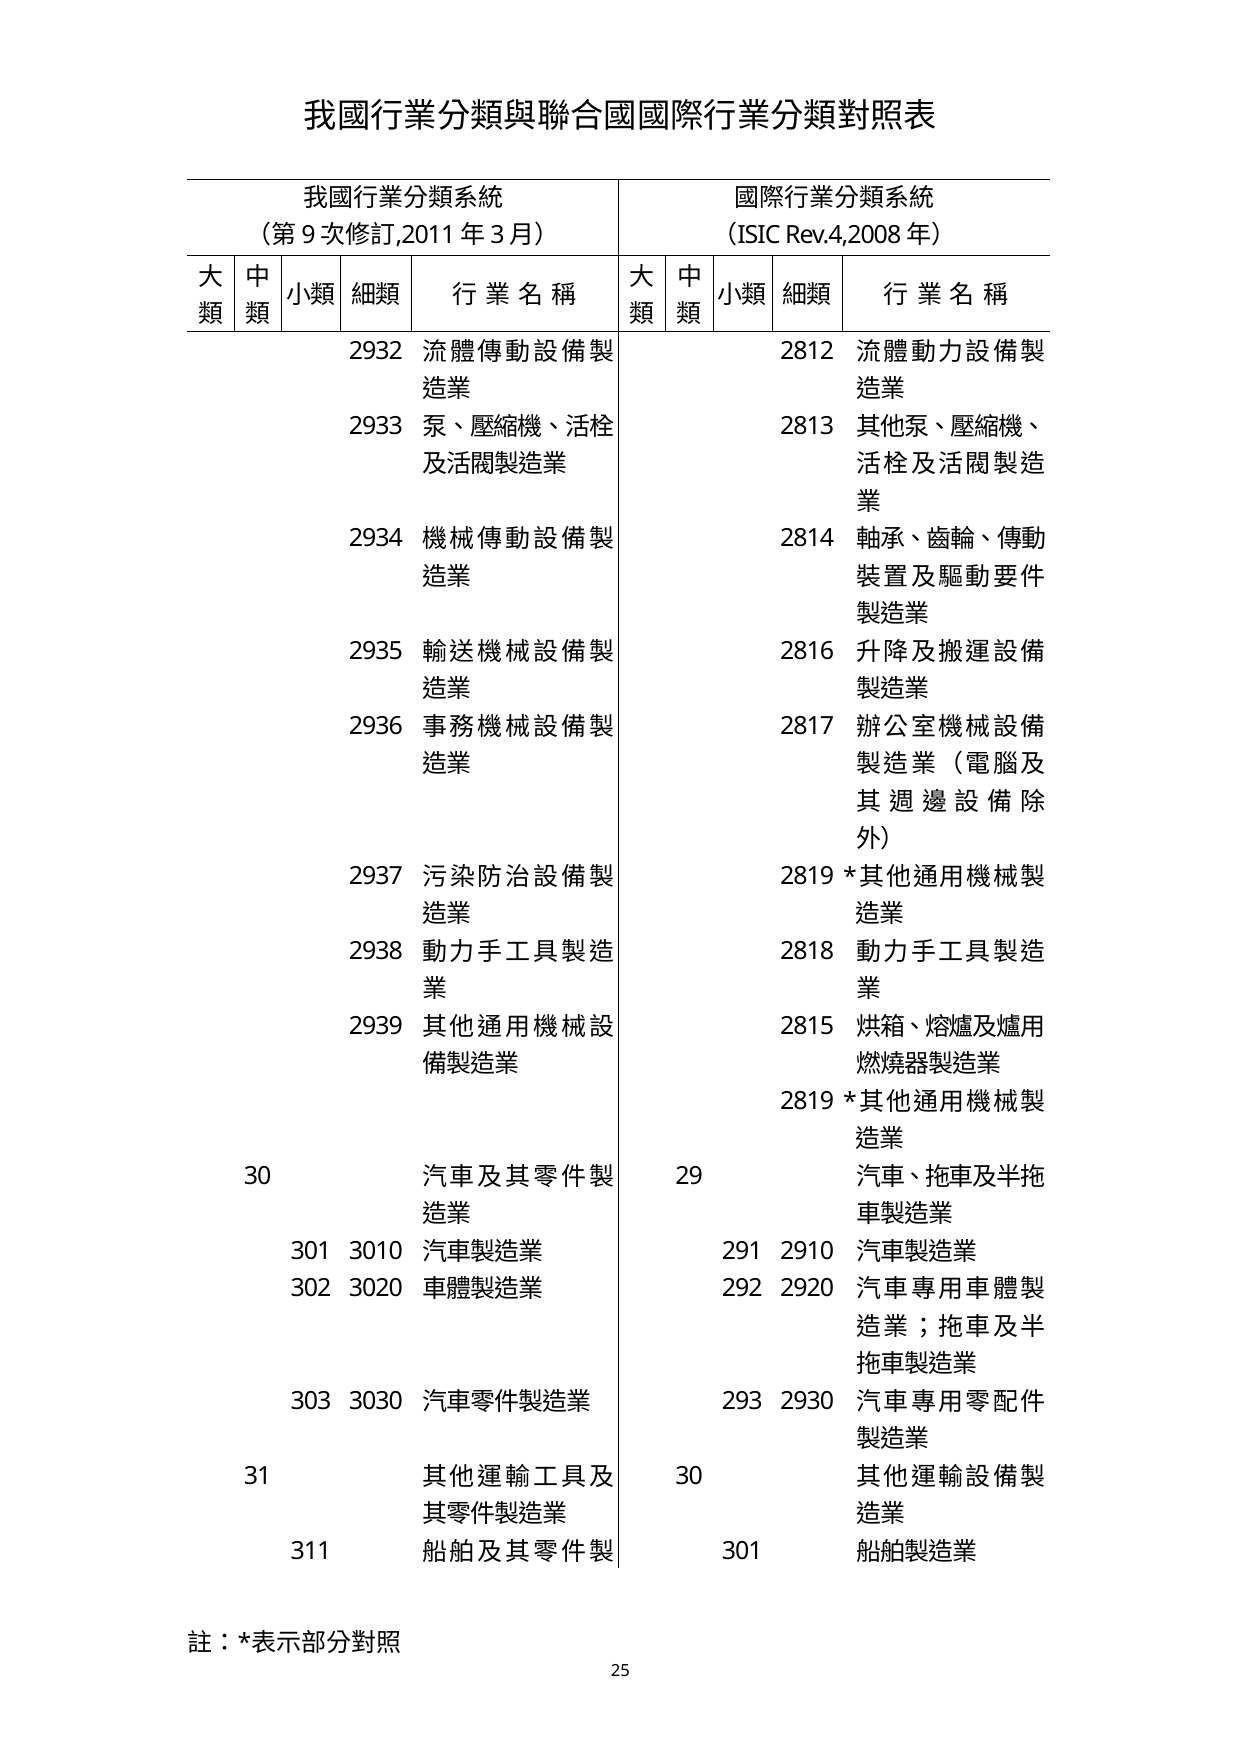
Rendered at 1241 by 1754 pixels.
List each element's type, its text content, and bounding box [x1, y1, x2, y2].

table_cell 污染防治設備製造業 [412, 856, 618, 931]
table_header 我國行業分類系統 （第9次修訂,2011年3月） [187, 180, 618, 254]
table_cell 汽車零件製造業 [412, 1381, 618, 1456]
table_cell 3030 [341, 1381, 412, 1456]
table_cell 機械傳動設備製造業 [412, 518, 618, 631]
table_cell 辦公室機械設備製造業（電腦及其週邊設備除外） [843, 706, 1050, 856]
table_cell [282, 1156, 341, 1231]
table_cell 汽車專用車體製造業；拖車及半拖車製造業 [843, 1268, 1050, 1381]
table_cell [187, 518, 234, 631]
table_cell [187, 1006, 234, 1156]
table_cell [282, 1456, 341, 1531]
table_cell [282, 931, 341, 1006]
table_cell [187, 332, 234, 406]
table_cell *其他通用機械製造業 [843, 856, 1050, 931]
table_cell [666, 518, 713, 631]
table_cell [713, 406, 772, 518]
table_cell [187, 856, 234, 931]
table_cell 汽車及其零件製造業 [412, 1156, 618, 1231]
table_cell [619, 706, 666, 856]
table_cell [619, 631, 666, 706]
table_cell 2813 [772, 406, 843, 518]
table_cell [282, 1006, 341, 1156]
table_cell [282, 518, 341, 631]
table_cell 動力手工具製造業 [843, 931, 1050, 1006]
table_cell [666, 1531, 713, 1568]
table_cell 汽車製造業 [843, 1231, 1050, 1268]
table_cell 事務機械設備製造業 [412, 706, 618, 856]
table_cell 中類 [235, 256, 281, 331]
table_cell [713, 1456, 772, 1531]
table_cell [234, 406, 282, 518]
table_cell [187, 1231, 234, 1268]
table_cell 車體製造業 [412, 1268, 618, 1381]
table_cell [772, 1156, 843, 1231]
table_cell 30 [234, 1156, 282, 1231]
table_cell [282, 706, 341, 856]
table_cell 2937 [341, 856, 412, 931]
table_cell [619, 1381, 666, 1456]
table_cell 小類 [282, 256, 340, 331]
table_cell [713, 1006, 772, 1156]
table_cell [666, 1268, 713, 1381]
table_cell [619, 1531, 666, 1568]
table_cell [187, 1268, 234, 1381]
table_cell 2814 [772, 518, 843, 631]
table_cell [341, 1156, 412, 1231]
table_cell 2935 [341, 631, 412, 706]
table_cell [234, 518, 282, 631]
table_cell 2817 [772, 706, 843, 856]
table_cell 311 [282, 1531, 341, 1568]
table_cell [282, 856, 341, 931]
table_cell [341, 1456, 412, 1531]
table_cell [619, 1006, 666, 1156]
table_cell 大類 [619, 256, 665, 331]
table_cell 細類 [773, 256, 842, 331]
table_cell [619, 1456, 666, 1531]
table_cell [619, 856, 666, 931]
table_cell 30 [666, 1456, 713, 1531]
table_cell 29 [666, 1156, 713, 1231]
table_cell [187, 406, 234, 518]
table_cell [713, 332, 772, 406]
table_cell [666, 1381, 713, 1456]
table_cell 流體傳動設備製造業 [412, 332, 618, 406]
table_cell 汽車、拖車及半拖車製造業 [843, 1156, 1050, 1231]
table_cell [234, 1531, 282, 1568]
table_cell [713, 1156, 772, 1231]
table_cell [187, 706, 234, 856]
table_cell [234, 856, 282, 931]
table_cell 泵、壓縮機、活栓及活閥製造業 [412, 406, 618, 518]
table_cell 301 [282, 1231, 341, 1268]
table_cell 31 [234, 1456, 282, 1531]
table_cell 293 [713, 1381, 772, 1456]
table_cell [282, 406, 341, 518]
table_cell [772, 1531, 843, 1568]
table_cell 2938 [341, 931, 412, 1006]
table_cell 船舶製造業 [843, 1531, 1050, 1568]
table_cell 其他運輸工具及其零件製造業 [412, 1456, 618, 1531]
table_cell 小類 [714, 256, 772, 331]
table_cell [234, 706, 282, 856]
table_cell [234, 1006, 282, 1156]
table_cell [713, 856, 772, 931]
table_cell 中類 [666, 256, 713, 331]
table_cell 303 [282, 1381, 341, 1456]
table_cell 2934 [341, 518, 412, 631]
table_cell [619, 1231, 666, 1268]
table_cell 2933 [341, 406, 412, 518]
table_cell [187, 1156, 234, 1231]
table_cell [282, 631, 341, 706]
table_cell [619, 332, 666, 406]
table_cell 動力手工具製造業 [412, 931, 618, 1006]
table_cell 其他運輸設備製造業 [843, 1456, 1050, 1531]
table_cell 2920 [772, 1268, 843, 1381]
table_cell 301 [713, 1531, 772, 1568]
table_cell [187, 1531, 234, 1568]
table_cell [666, 706, 713, 856]
table_cell [772, 1456, 843, 1531]
table_cell 3010 [341, 1231, 412, 1268]
table_cell 船舶及其零件製 [412, 1531, 618, 1568]
table_cell [713, 518, 772, 631]
table_cell [234, 1381, 282, 1456]
table_cell 2816 [772, 631, 843, 706]
table_cell [619, 518, 666, 631]
table_cell [666, 1006, 713, 1156]
table_cell 2818 [772, 931, 843, 1006]
table_cell 2932 [341, 332, 412, 406]
table_cell [187, 931, 234, 1006]
table_cell [666, 631, 713, 706]
table_cell 292 [713, 1268, 772, 1381]
table_cell [341, 1531, 412, 1568]
table_cell 2910 [772, 1231, 843, 1268]
table_cell 2930 [772, 1381, 843, 1456]
table_cell 2815 2819 [772, 1006, 843, 1156]
table_header 國際行業分類系統 （ISIC Rev.4,2008年） [619, 180, 1050, 254]
table_cell [666, 856, 713, 931]
table_cell 升降及搬運設備製造業 [843, 631, 1050, 706]
table_cell 其他泵、壓縮機、活栓及活閥製造業 [843, 406, 1050, 518]
table_cell 2819 [772, 856, 843, 931]
table_cell 細類 [341, 256, 411, 331]
table_cell [619, 406, 666, 518]
table_cell 汽車製造業 [412, 1231, 618, 1268]
table_cell [187, 1381, 234, 1456]
table_cell 291 [713, 1231, 772, 1268]
table_cell 302 [282, 1268, 341, 1381]
table_cell [282, 332, 341, 406]
table_cell [713, 931, 772, 1006]
table_cell 行 業 名 稱 [843, 256, 1050, 331]
table_cell 輸送機械設備製造業 [412, 631, 618, 706]
table_cell 2939 [341, 1006, 412, 1156]
table_cell 軸承、齒輪、傳動裝置及驅動要件製造業 [843, 518, 1050, 631]
table_cell 其他通用機械設備製造業 [412, 1006, 618, 1156]
table_cell [666, 406, 713, 518]
table_cell [234, 931, 282, 1006]
table_cell [666, 332, 713, 406]
table_cell 2812 [772, 332, 843, 406]
table_cell [187, 631, 234, 706]
table_cell [666, 931, 713, 1006]
table_cell 行 業 名 稱 [412, 256, 618, 331]
table_cell [234, 631, 282, 706]
table_cell [619, 1156, 666, 1231]
table_cell 流體動力設備製造業 [843, 332, 1050, 406]
table_cell [619, 1268, 666, 1381]
table_cell 汽車專用零配件製造業 [843, 1381, 1050, 1456]
table_cell 大類 [187, 256, 234, 331]
table_cell [234, 1231, 282, 1268]
table_cell [619, 931, 666, 1006]
table_cell [713, 706, 772, 856]
table_cell [187, 1456, 234, 1531]
table_cell [234, 1268, 282, 1381]
table_cell 2936 [341, 706, 412, 856]
table_cell [234, 332, 282, 406]
table_cell 烘箱、熔爐及爐用燃燒器製造業 *其他通用機械製造業 [843, 1006, 1050, 1156]
table_cell [666, 1231, 713, 1268]
table_cell 3020 [341, 1268, 412, 1381]
table_cell [713, 631, 772, 706]
